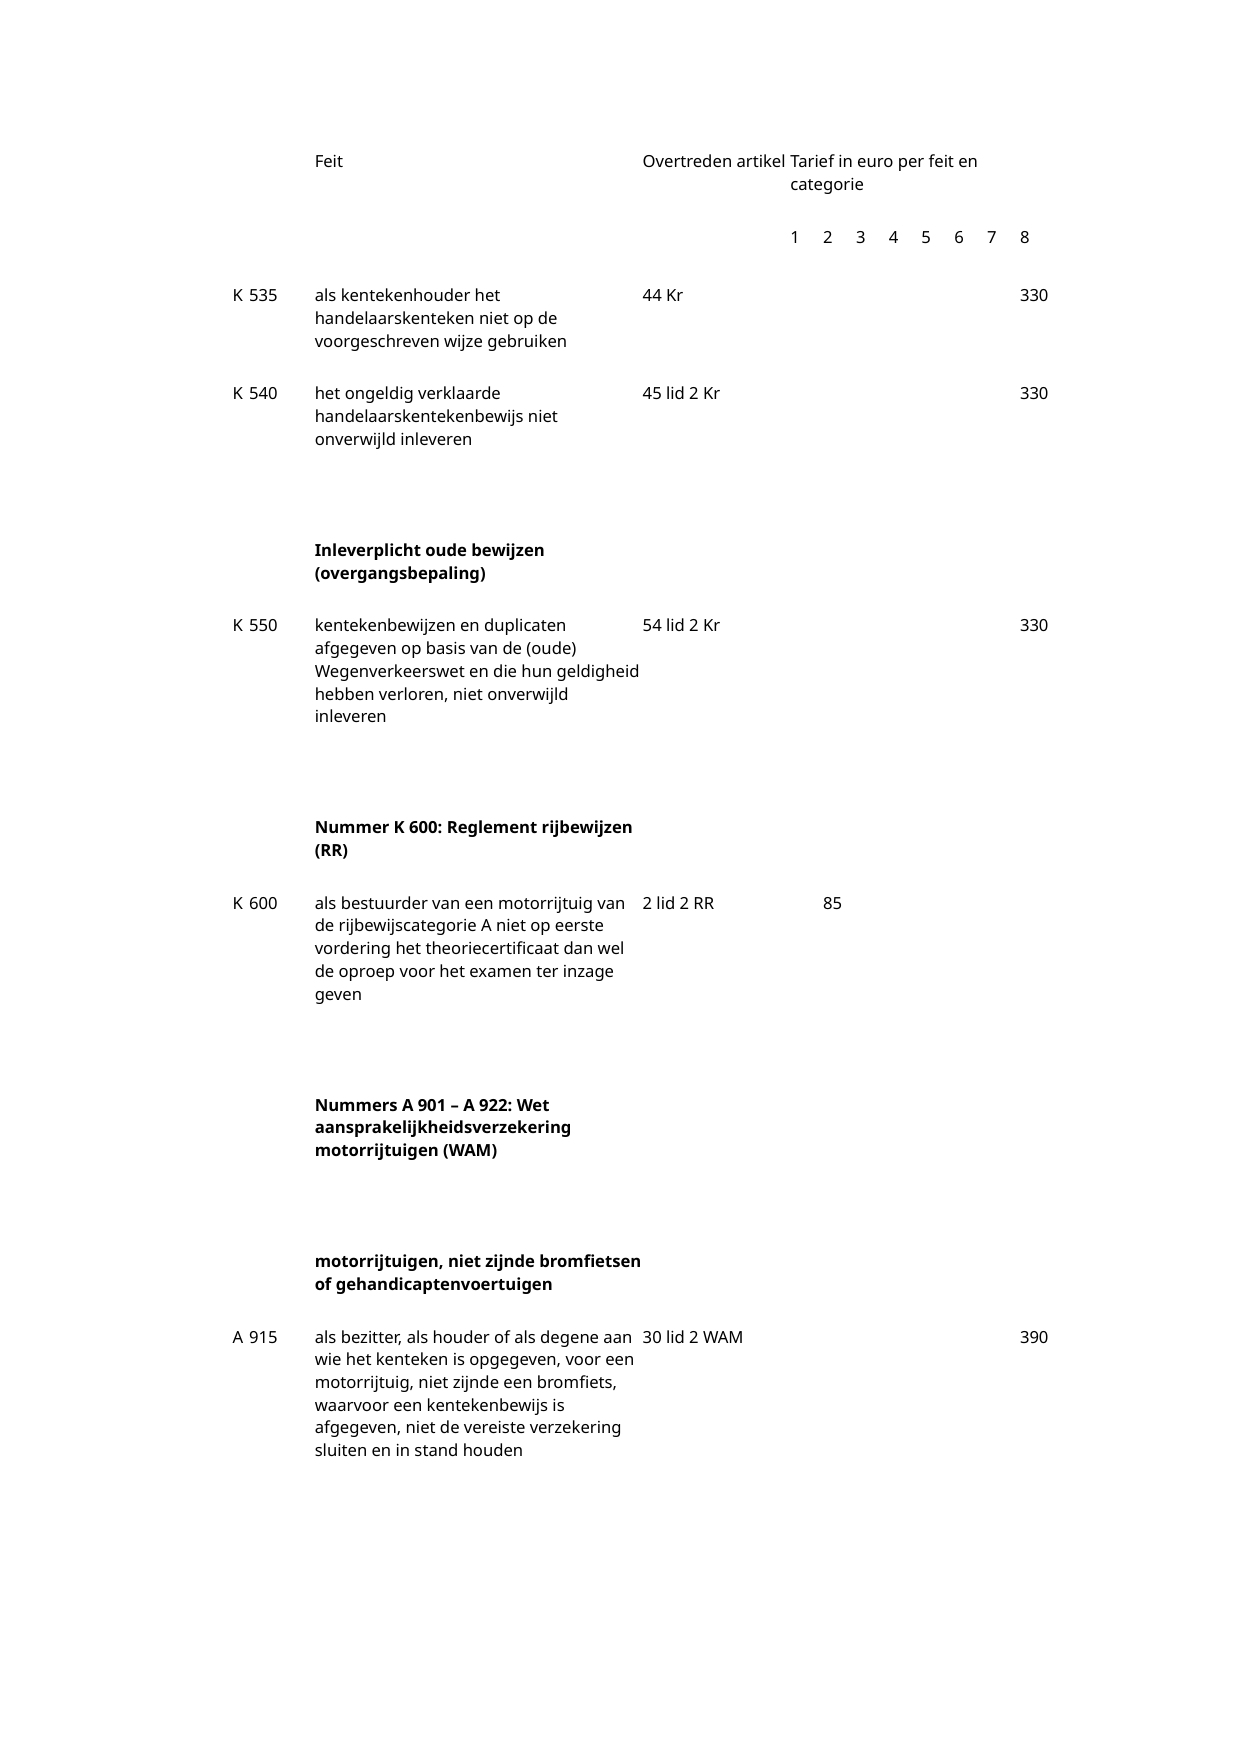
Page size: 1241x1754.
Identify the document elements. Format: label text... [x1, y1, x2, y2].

table_cell [921, 891, 954, 1035]
table_cell Nummer K 600: Reglement rijbewijzen (RR) [315, 816, 642, 891]
table_cell [1020, 891, 1053, 1035]
table_cell [233, 1093, 249, 1191]
table_cell [921, 1325, 954, 1492]
table_cell [643, 480, 790, 538]
table_cell [856, 891, 888, 1035]
table_cell [282, 1250, 314, 1325]
table_cell [249, 225, 282, 284]
table_cell 5 [921, 225, 954, 284]
table_cell [921, 539, 954, 614]
table_cell kentekenbewijzen en duplicaten afgegeven op basis van de (oude) Wegenverkeerswet en die hun geldigheid hebben verloren, niet onverwijld inleveren [315, 614, 642, 757]
table_cell [954, 614, 987, 757]
table_cell 2 lid 2 RR [643, 891, 790, 1035]
table_cell [889, 1035, 921, 1093]
table_cell [889, 1093, 921, 1191]
table_header [233, 150, 249, 225]
table_cell [315, 225, 642, 284]
table_cell [823, 1492, 856, 1550]
table_cell [954, 1191, 987, 1250]
table_cell [249, 480, 282, 538]
table_cell [954, 758, 987, 816]
table_cell [249, 816, 282, 891]
table_cell [282, 614, 314, 757]
table_cell K [233, 382, 249, 480]
table_cell [856, 1035, 888, 1093]
table_cell [233, 539, 249, 614]
table_cell [954, 816, 987, 891]
table_cell [1020, 480, 1053, 538]
table_cell het ongeldig verklaarde handelaarskentekenbewijs niet onverwijld inleveren [315, 382, 642, 480]
table_cell [921, 382, 954, 480]
table_cell [921, 1191, 954, 1250]
table_cell [921, 758, 954, 816]
table_cell [233, 225, 249, 284]
table_cell [856, 480, 888, 538]
table_cell [1020, 1191, 1053, 1250]
table_cell [233, 1035, 249, 1093]
table_cell [823, 1325, 856, 1492]
table_cell [856, 1250, 888, 1325]
table_cell 44 Kr [643, 284, 790, 382]
table_cell [921, 1250, 954, 1325]
table_cell [889, 1325, 921, 1492]
table_cell als bestuurder van een motorrijtuig van de rijbewijscategorie A niet op eerste vordering het theoriecertificaat dan wel de oproep voor het examen ter inzage geven [315, 891, 642, 1035]
table_cell [1020, 539, 1053, 614]
table_cell 3 [856, 225, 888, 284]
table_cell [249, 1250, 282, 1325]
table_header [249, 150, 282, 225]
table_cell [954, 1325, 987, 1492]
table_cell 30 lid 2 WAM [643, 1325, 790, 1492]
table_cell K [233, 891, 249, 1035]
table_cell [1020, 1250, 1053, 1325]
table_cell [889, 1250, 921, 1325]
table_cell [987, 1035, 1020, 1093]
table_cell 550 [249, 614, 282, 757]
table_cell [954, 1035, 987, 1093]
table_cell [987, 480, 1020, 538]
table_cell [282, 816, 314, 891]
table_cell [233, 758, 249, 816]
table_cell [315, 480, 642, 538]
table_cell 1 [790, 225, 823, 284]
table_cell [889, 480, 921, 538]
table_header Overtreden artikel [643, 150, 790, 225]
table_cell [790, 1325, 823, 1492]
table_cell [315, 1035, 642, 1093]
table_cell [790, 1492, 823, 1550]
table_header Tarief in euro per feit en categorie [790, 150, 1053, 225]
table_cell [954, 480, 987, 538]
table_cell [1020, 816, 1053, 891]
table_cell als bezitter, als houder of als degene aan wie het kenteken is opgegeven, voor een motorrijtuig, niet zijnde een bromfiets, waarvoor een kentekenbewijs is afgegeven, niet de vereiste verzekering sluiten en in stand houden [315, 1325, 642, 1492]
table_cell [856, 758, 888, 816]
table_cell [823, 284, 856, 382]
table_cell [954, 891, 987, 1035]
table_cell [856, 382, 888, 480]
table_cell [233, 816, 249, 891]
table_cell [856, 1093, 888, 1191]
table_cell [790, 1093, 823, 1191]
table_cell [249, 1191, 282, 1250]
table_cell [889, 1191, 921, 1250]
table_cell [1020, 758, 1053, 816]
table_cell 8 [1020, 225, 1053, 284]
table_cell [954, 1093, 987, 1191]
table_cell [856, 284, 888, 382]
table_cell [987, 1492, 1020, 1550]
table_cell [315, 1492, 642, 1550]
table_cell [643, 1093, 790, 1191]
table_cell [282, 480, 314, 538]
table_cell [987, 614, 1020, 757]
table_cell 2 [823, 225, 856, 284]
table_cell [643, 816, 790, 891]
table_cell [282, 1093, 314, 1191]
table_cell 4 [889, 225, 921, 284]
table_cell [233, 480, 249, 538]
table_cell [823, 1250, 856, 1325]
table_cell [643, 1492, 790, 1550]
table_cell K [233, 284, 249, 382]
table_cell [823, 816, 856, 891]
table_cell [987, 1093, 1020, 1191]
table_cell [889, 614, 921, 757]
table_cell [315, 758, 642, 816]
table_cell [889, 382, 921, 480]
table_cell [790, 539, 823, 614]
table_cell [889, 284, 921, 382]
table_cell [987, 891, 1020, 1035]
table_cell [643, 1191, 790, 1250]
table_cell [790, 816, 823, 891]
table_cell [282, 1492, 314, 1550]
table_cell 45 lid 2 Kr [643, 382, 790, 480]
table_cell [856, 816, 888, 891]
table_cell [921, 816, 954, 891]
table_cell [790, 891, 823, 1035]
table_header [282, 150, 314, 225]
table_cell [954, 1250, 987, 1325]
table_cell [889, 1492, 921, 1550]
table_cell [282, 891, 314, 1035]
table_cell [823, 614, 856, 757]
table_cell [282, 1325, 314, 1492]
table_cell [282, 1191, 314, 1250]
table_cell [249, 1035, 282, 1093]
table_cell [643, 1035, 790, 1093]
table_cell [282, 539, 314, 614]
table_cell 330 [1020, 382, 1053, 480]
table_cell 85 [823, 891, 856, 1035]
table_cell [790, 480, 823, 538]
table_cell [823, 382, 856, 480]
table_cell [921, 480, 954, 538]
table_cell [282, 225, 314, 284]
table_cell 6 [954, 225, 987, 284]
table_cell [954, 539, 987, 614]
table_cell 600 [249, 891, 282, 1035]
table_cell [921, 614, 954, 757]
table_cell [282, 758, 314, 816]
table_cell [889, 816, 921, 891]
table_cell [889, 539, 921, 614]
table_cell [790, 1250, 823, 1325]
table_cell [1020, 1093, 1053, 1191]
table_cell [987, 758, 1020, 816]
table_cell als kentekenhouder het handelaarskenteken niet op de voorgeschreven wijze gebruiken [315, 284, 642, 382]
table_cell [282, 382, 314, 480]
table_cell K [233, 614, 249, 757]
table_cell [249, 758, 282, 816]
table_cell [1020, 1035, 1053, 1093]
table_cell [249, 1093, 282, 1191]
table_cell Nummers A 901 – A 922: Wet aansprakelijkheidsverzekering motorrijtuigen (WAM) [315, 1093, 642, 1191]
table_cell [790, 1035, 823, 1093]
table_cell [921, 1492, 954, 1550]
table_cell 540 [249, 382, 282, 480]
table_cell [954, 1492, 987, 1550]
table_cell 330 [1020, 284, 1053, 382]
table_cell [643, 539, 790, 614]
table_cell [987, 816, 1020, 891]
table_cell [856, 1191, 888, 1250]
table_cell 915 [249, 1325, 282, 1492]
table_cell [823, 480, 856, 538]
table_cell 535 [249, 284, 282, 382]
table_cell 7 [987, 225, 1020, 284]
table_cell motorrijtuigen, niet zijnde bromfietsen of gehandicaptenvoertuigen [315, 1250, 642, 1325]
table_cell [823, 1035, 856, 1093]
table_cell 390 [1020, 1325, 1053, 1492]
table_cell [987, 1325, 1020, 1492]
table_cell 54 lid 2 Kr [643, 614, 790, 757]
table_cell [790, 614, 823, 757]
table_cell [987, 382, 1020, 480]
table_cell [790, 1191, 823, 1250]
table_cell [823, 758, 856, 816]
table_cell [643, 1250, 790, 1325]
table_cell [856, 539, 888, 614]
table_cell [921, 1093, 954, 1191]
table_cell [987, 284, 1020, 382]
table_cell 330 [1020, 614, 1053, 757]
table_cell [315, 1191, 642, 1250]
table_cell [643, 225, 790, 284]
table_cell [823, 1191, 856, 1250]
table_cell [889, 758, 921, 816]
table_cell [790, 758, 823, 816]
table_cell [856, 1325, 888, 1492]
table_cell [823, 1093, 856, 1191]
table_cell [249, 1492, 282, 1550]
table_cell [233, 1250, 249, 1325]
table_cell [921, 284, 954, 382]
table_cell [282, 1035, 314, 1093]
table_cell Inleverplicht oude bewijzen (overgangsbepaling) [315, 539, 642, 614]
table_cell [987, 1191, 1020, 1250]
table_cell [987, 1250, 1020, 1325]
table_cell [954, 382, 987, 480]
table_cell [790, 382, 823, 480]
table_cell [233, 1191, 249, 1250]
table_cell [856, 614, 888, 757]
table_cell [249, 539, 282, 614]
table_cell [233, 1492, 249, 1550]
table_cell [921, 1035, 954, 1093]
table_cell [790, 284, 823, 382]
table_cell [643, 758, 790, 816]
table_cell [282, 284, 314, 382]
table_header Feit [315, 150, 642, 225]
table_cell [856, 1492, 888, 1550]
table_cell [987, 539, 1020, 614]
table_cell [1020, 1492, 1053, 1550]
table_cell [889, 891, 921, 1035]
table_cell A [233, 1325, 249, 1492]
table_cell [823, 539, 856, 614]
table_cell [954, 284, 987, 382]
